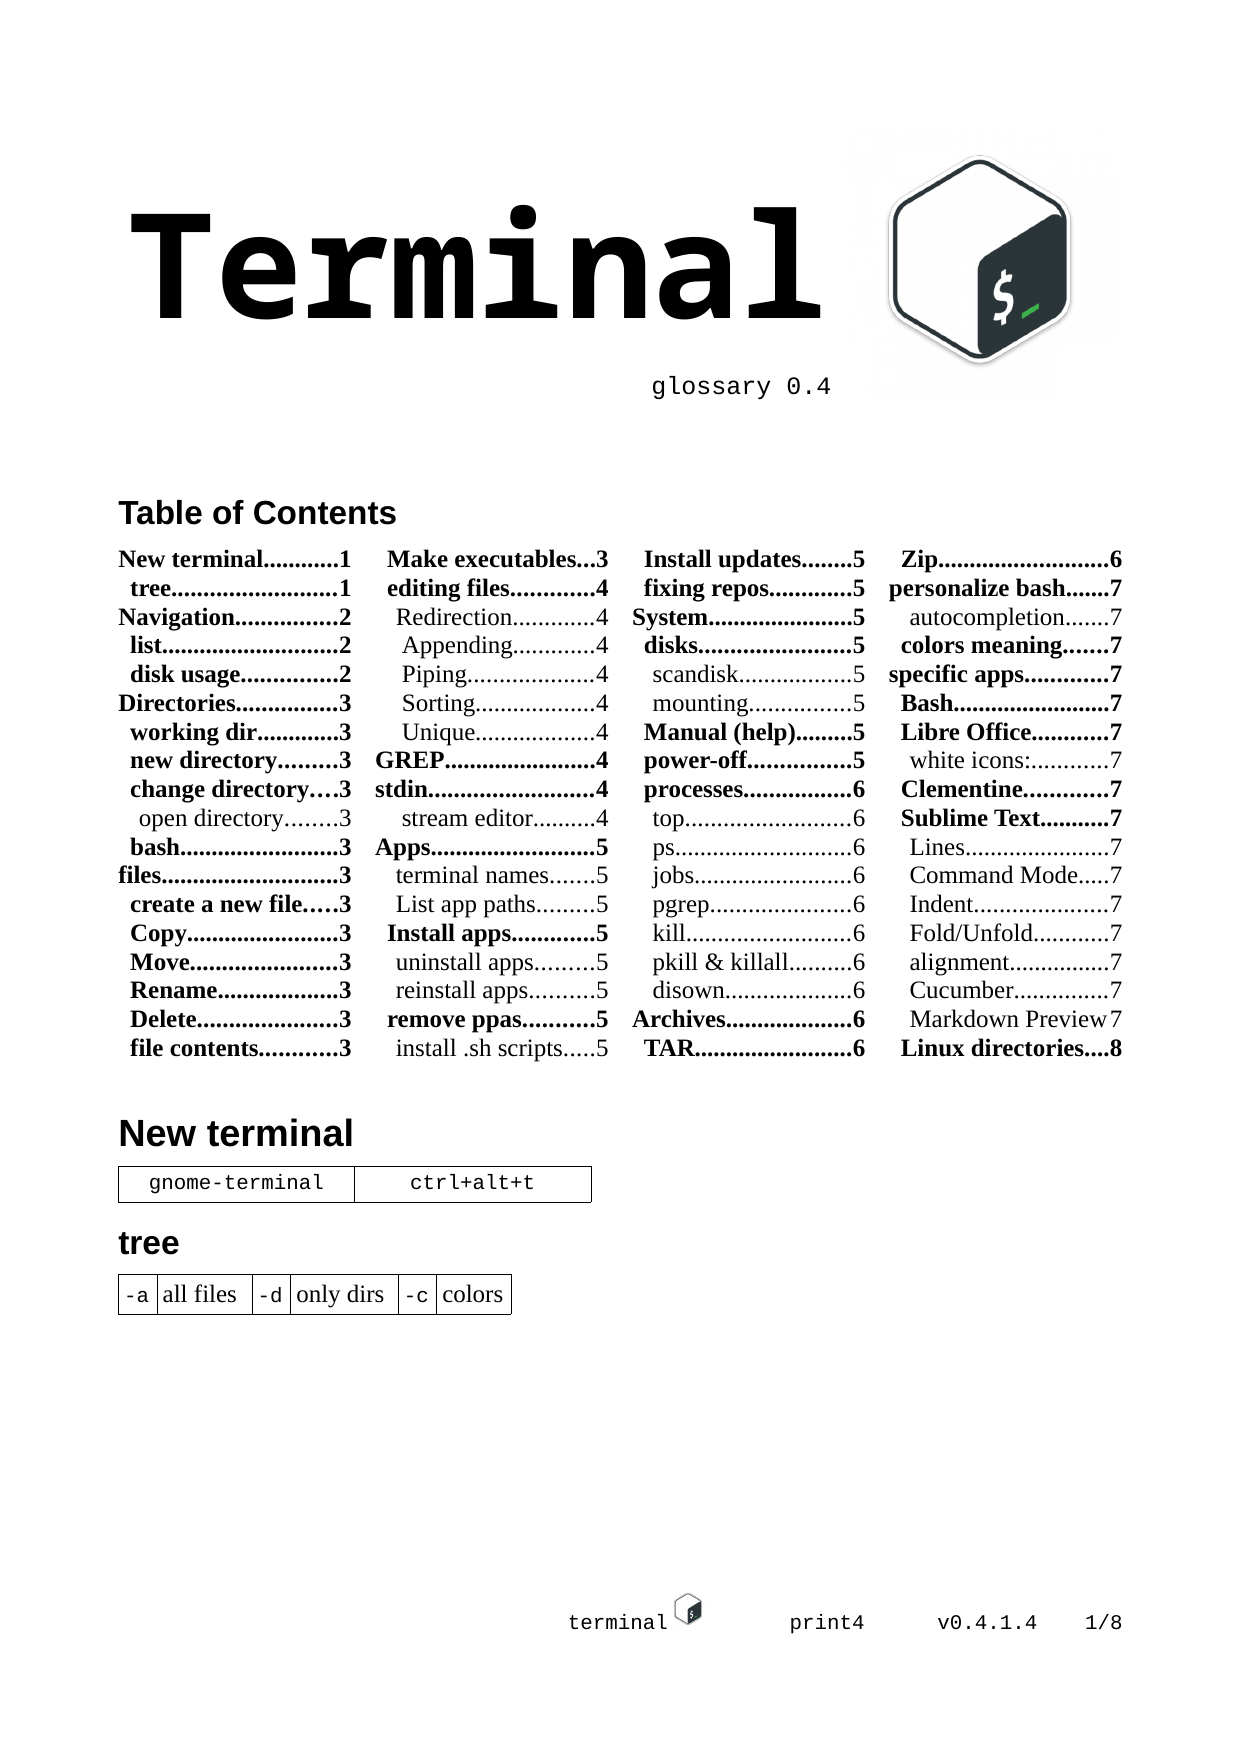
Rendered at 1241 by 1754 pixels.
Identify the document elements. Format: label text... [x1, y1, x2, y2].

text disks 5 [644, 630, 865, 659]
table_header -c [399, 1275, 436, 1314]
text New terminal 1 [118, 544, 351, 573]
text file contents 3 [130, 1033, 351, 1062]
text Install updates 5 [644, 544, 865, 573]
picture [667, 1588, 709, 1630]
text open directory 3 [139, 803, 351, 832]
text stdin 4 [375, 774, 608, 803]
text create a new file 3 [130, 889, 351, 918]
text GREP 4 [375, 745, 608, 774]
table_header only dirs [291, 1275, 398, 1314]
text kill 6 [652, 918, 865, 947]
text install .sh scripts 5 [396, 1033, 608, 1062]
subtitle tree [118, 1223, 591, 1261]
text Archives 6 [632, 1004, 865, 1033]
text Apps 5 [375, 832, 608, 860]
text Fold/Unfold 7 [909, 918, 1122, 947]
text Markdown Preview 7 [909, 1004, 1122, 1033]
text remove ppas 5 [387, 1004, 608, 1033]
table_header -d [253, 1275, 290, 1314]
text Install apps 5 [387, 918, 608, 947]
text Manual (help) 5 [644, 717, 865, 745]
text power-off 5 [644, 745, 865, 774]
table_header Terminal glossary 0.4 [118, 118, 837, 421]
text Sublime Text 7 [901, 803, 1122, 832]
text list 2 [130, 630, 351, 659]
table_header -a [119, 1275, 157, 1314]
text Sorting 4 [402, 688, 608, 717]
text change directory 3 [130, 774, 351, 803]
subtitle Table of Contents [118, 493, 1122, 532]
text scandisk 5 [652, 659, 865, 688]
text Lines 7 [909, 832, 1122, 860]
text uninstall apps 5 [396, 947, 608, 975]
text Make executables 3 [387, 544, 608, 573]
text Cucumber 7 [909, 975, 1122, 1004]
text Clementine 7 [901, 774, 1122, 803]
text processes 6 [644, 774, 865, 803]
text specific apps 7 [889, 659, 1122, 688]
text TAR 6 [644, 1033, 865, 1062]
text pgrep 6 [652, 889, 865, 918]
text fixing repos 5 [644, 573, 865, 602]
text alignment 7 [909, 947, 1122, 975]
text stream editor 4 [402, 803, 608, 832]
table_header [837, 118, 1123, 421]
text Navigation 2 [118, 602, 351, 630]
text tree 1 [130, 573, 351, 602]
text Move 3 [130, 947, 351, 975]
text jobs 6 [652, 860, 865, 889]
text Rename 3 [130, 975, 351, 1004]
text bash 3 [130, 832, 351, 860]
text Redirection 4 [396, 602, 608, 630]
text Delete 3 [130, 1004, 351, 1033]
text Libre Office 7 [901, 717, 1122, 745]
text disk usage 2 [130, 659, 351, 688]
text personalize bash 7 [889, 573, 1122, 602]
text Piping 4 [402, 659, 608, 688]
text terminal names 5 [396, 860, 608, 889]
text reinstall apps 5 [396, 975, 608, 1004]
text System 5 [632, 602, 865, 630]
table_header all files [158, 1275, 252, 1314]
text autocompletion 7 [909, 602, 1122, 630]
text disown 6 [652, 975, 865, 1004]
text files 3 [118, 860, 351, 889]
text working dir 3 [130, 717, 351, 745]
text Directories 3 [118, 688, 351, 717]
text mounting 5 [652, 688, 865, 717]
text Bash 7 [901, 688, 1122, 717]
subtitle New terminal [118, 1110, 591, 1154]
text colors meaning 7 [901, 630, 1122, 659]
picture [842, 123, 1117, 399]
text ps 6 [652, 832, 865, 860]
text List app paths 5 [396, 889, 608, 918]
text Appending 4 [402, 630, 608, 659]
text Command Mode 7 [909, 860, 1122, 889]
text Copy 3 [130, 918, 351, 947]
text pkill & killall 6 [652, 947, 865, 975]
text top 6 [652, 803, 865, 832]
text new directory 3 [130, 745, 351, 774]
table_header ctrl+alt+t [355, 1167, 591, 1202]
table_header colors [437, 1275, 511, 1314]
text Indent 7 [909, 889, 1122, 918]
text white icons: 7 [909, 745, 1122, 774]
text editing files 4 [387, 573, 608, 602]
text Linux directories 8 [901, 1033, 1122, 1062]
text Unique 4 [402, 717, 608, 745]
table_header gnome-terminal [119, 1167, 354, 1202]
text Zip 6 [901, 544, 1122, 573]
